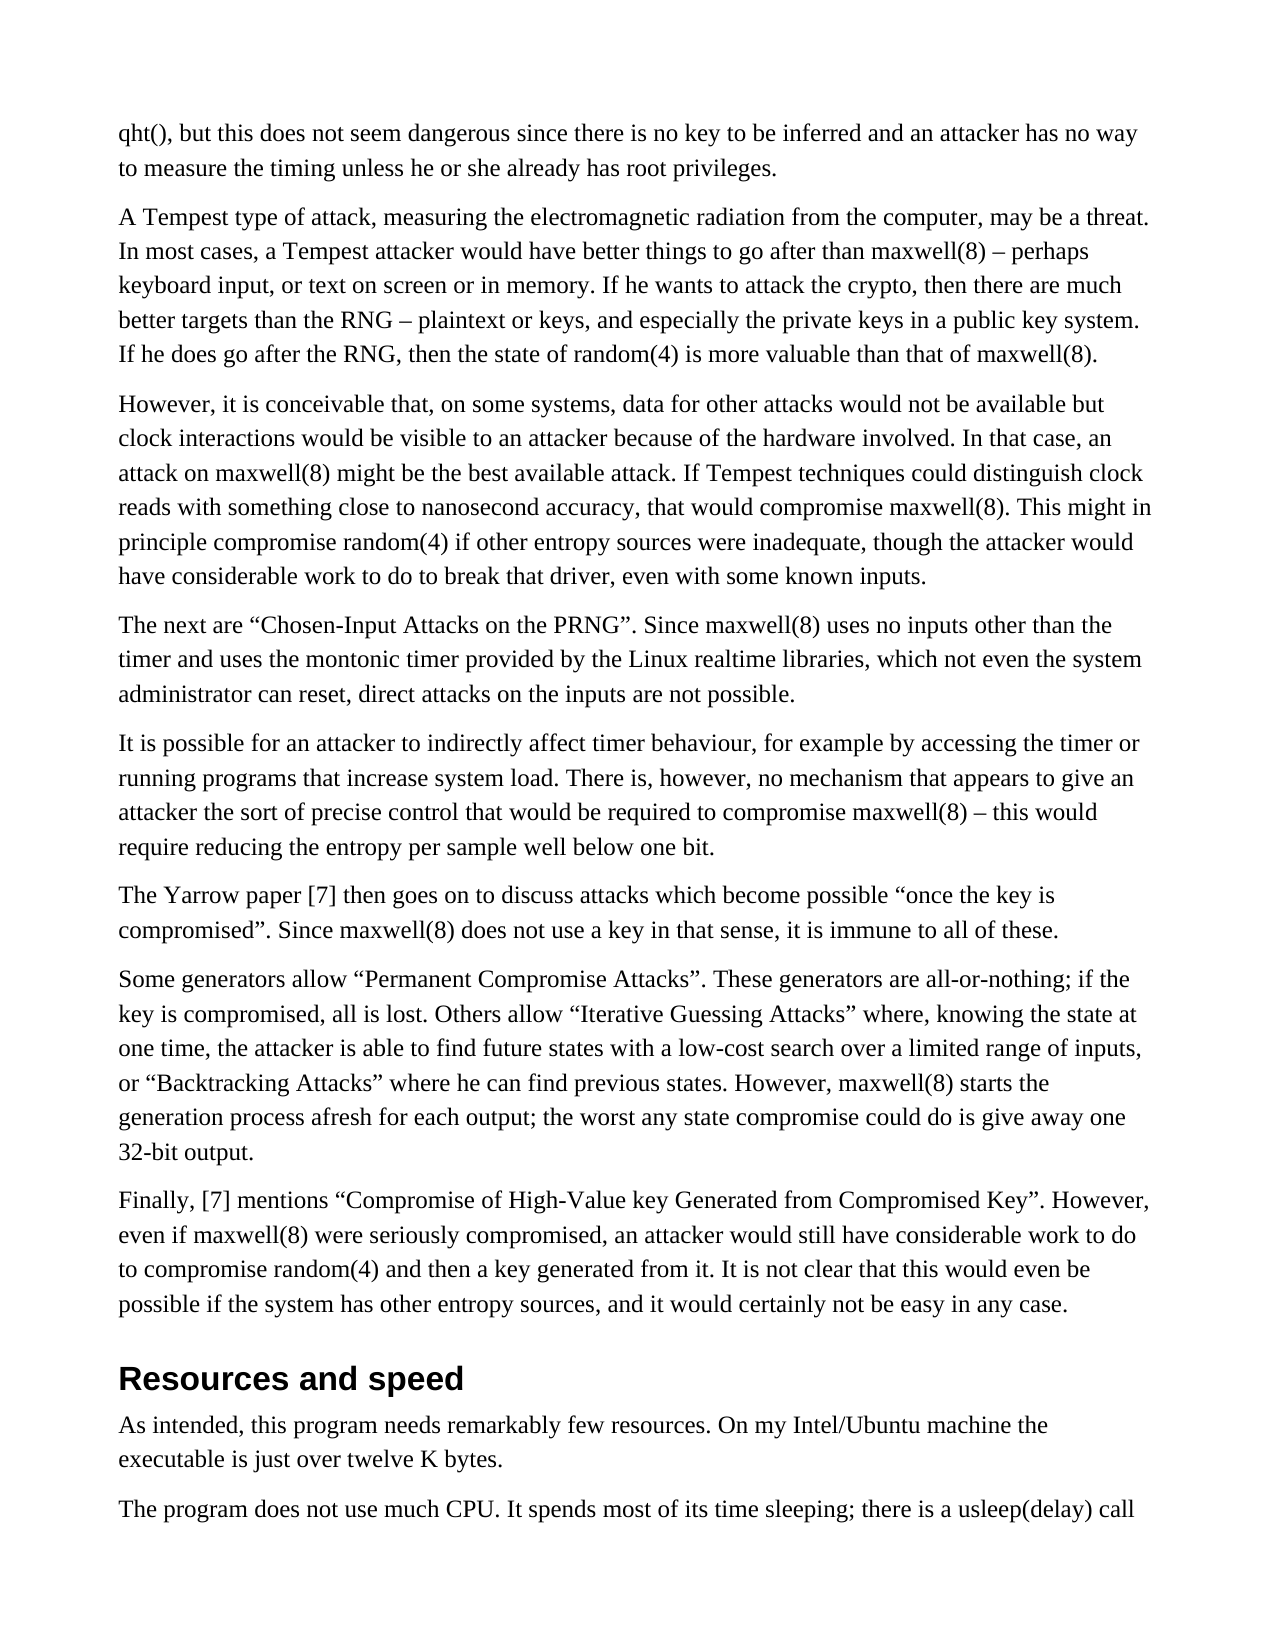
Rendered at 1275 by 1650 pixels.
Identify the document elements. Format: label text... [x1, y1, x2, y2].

text However, it is conceivable that, on some systems, data for other attacks would not be available but clock interactions would be visible to an attacker because of the hardware involved. In that case, an attack on maxwell(8) might be the best available attack. If Tempest techniques could distinguish clock reads with something close to nanosecond accuracy, that would compromise maxwell(8). This might in principle compromise random(4) if other entropy sources were inadequate, though the attacker would have considerable work to do to break that driver, even with some known inputs. [118, 389, 1157, 590]
text As intended, this program needs remarkably few resources. On my Intel/Ubuntu machine the executable is just over twelve K bytes. [118, 1410, 1157, 1473]
subtitle Resources and speed [118, 1359, 1157, 1398]
text It is possible for an attacker to indirectly affect timer behaviour, for example by accessing the timer or running programs that increase system load. There is, however, no mechanism that appears to give an attacker the sort of precise control that would be required to compromise maxwell(8) – this would require reducing the entropy per sample well below one bit. [118, 728, 1157, 860]
text The next are “Chosen-Input Attacks on the PRNG”. Since maxwell(8) uses no inputs other than the timer and uses the montonic timer provided by the Linux realtime libraries, which not even the system administrator can reset, direct attacks on the inputs are not possible. [118, 610, 1157, 708]
text qht(), but this does not seem dangerous since there is no key to be inferred and an attacker has no way to measure the timing unless he or she already has root privileges. [118, 118, 1157, 181]
text The program does not use much CPU. It spends most of its time sleeping; there is a usleep(delay) call [118, 1494, 1157, 1522]
text A Tempest type of attack, measuring the electromagnetic radiation from the computer, may be a threat. In most cases, a Tempest attacker would have better things to go after than maxwell(8) – perhaps keyboard input, or text on screen or in memory. If he wants to attack the crypto, then there are much better targets than the RNG – plaintext or keys, and especially the private keys in a public key system. If he does go after the RNG, then the state of random(4) is more valuable than that of maxwell(8). [118, 202, 1157, 368]
text Some generators allow “Permanent Compromise Attacks”. These generators are all-or-nothing; if the key is compromised, all is lost. Others allow “Iterative Guessing Attacks” where, knowing the state at one time, the attacker is able to find future states with a low-cost search over a limited range of inputs, or “Backtracking Attacks” where he can find previous states. However, maxwell(8) starts the generation process afresh for each output; the worst any state compromise could do is give away one 32-bit output. [118, 964, 1157, 1165]
text Finally, [7] mentions “Compromise of High-Value key Generated from Compromised Key”. However, even if maxwell(8) were seriously compromised, an attacker would still have considerable work to do to compromise random(4) and then a key generated from it. It is not clear that this would even be possible if the system has other entropy sources, and it would certainly not be easy in any case. [118, 1186, 1157, 1318]
text The Yarrow paper [7] then goes on to discuss attacks which become possible “once the key is compromised”. Since maxwell(8) does not use a key in that sense, it is immune to all of these. [118, 881, 1157, 944]
